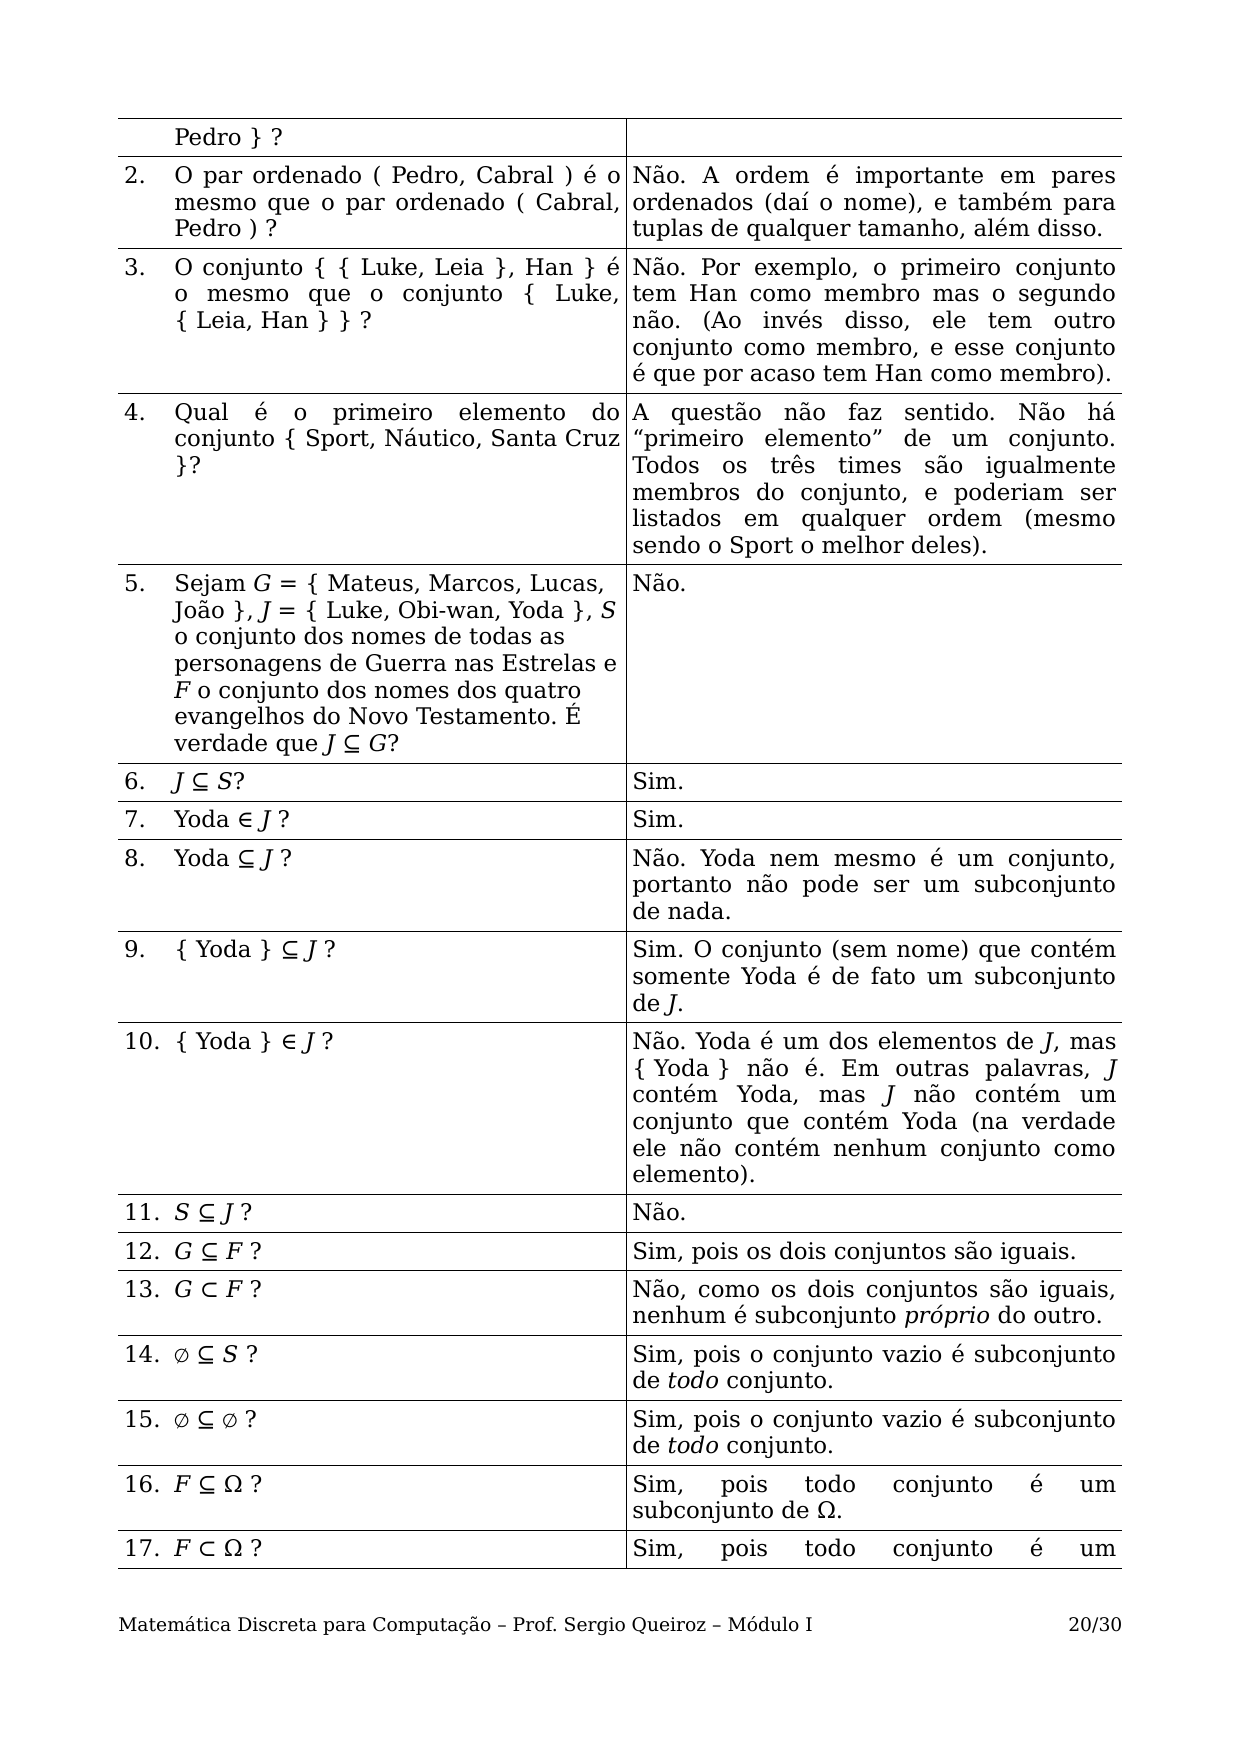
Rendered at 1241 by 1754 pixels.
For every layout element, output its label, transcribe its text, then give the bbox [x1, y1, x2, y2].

table_cell 15. [118, 1401, 168, 1465]
table_cell J ⊆ S? [168, 764, 626, 801]
table_cell Sim, pois o conjunto vazio é subconjunto de todo conjunto. [627, 1336, 1122, 1400]
table_cell G ⊂ F ? [168, 1271, 626, 1335]
table_cell 9. [118, 932, 168, 1022]
table_cell Sim. [627, 802, 1122, 839]
table_cell 17. [118, 1531, 168, 1568]
table_header [627, 119, 1122, 156]
table_cell Sim, pois o conjunto vazio é subconjunto de todo conjunto. [627, 1401, 1122, 1465]
table_cell 6. [118, 764, 168, 801]
table_cell S ⊆ J ? [168, 1195, 626, 1232]
table_cell 13. [118, 1271, 168, 1335]
table_cell Sim. O conjunto (sem nome) que contém somente Yoda é de fato um subconjunto de J. [627, 932, 1122, 1022]
table_cell 2. [118, 157, 168, 248]
table_cell Yoda ⊆ J ? [168, 840, 626, 931]
table_cell 8. [118, 840, 168, 931]
table_cell 10. [118, 1023, 168, 1194]
table_cell Sim. [627, 764, 1122, 801]
table_cell 3. [118, 249, 168, 393]
table_cell F ⊆ Ω ? [168, 1466, 626, 1530]
table_cell F ⊂ Ω ? [168, 1531, 626, 1568]
table_cell 11. [118, 1195, 168, 1232]
table_cell O par ordenado ( Pedro, Cabral ) é o mesmo que o par ordenado ( Cabral, Pedro ) ? [168, 157, 626, 248]
table_cell Yoda ∈ J ? [168, 802, 626, 839]
table_cell Não. Yoda nem mesmo é um conjunto, portanto não pode ser um subconjunto de nada. [627, 840, 1122, 931]
table_cell A questão não faz sentido. Não há “primeiro elemento” de um conjunto. Todos os três times são igualmente membros do conjunto, e poderiam ser listados em qualquer ordem (mesmo sendo o Sport o melhor deles). [627, 394, 1122, 564]
table_cell ∅ ⊆ S ? [168, 1336, 626, 1400]
table_cell Não. Yoda é um dos elementos de J, mas { Yoda } não é. Em outras palavras, J contém Yoda, mas J não contém um conjunto que contém Yoda (na verdade ele não contém nenhum conjunto como elemento). [627, 1023, 1122, 1194]
table_cell Qual é o primeiro elemento do conjunto { Sport, Náutico, Santa Cruz }? [168, 394, 626, 564]
table_cell 4. [118, 394, 168, 564]
table_cell Não. [627, 565, 1122, 763]
table_cell 14. [118, 1336, 168, 1400]
table_cell G ⊆ F ? [168, 1233, 626, 1270]
table_cell 16. [118, 1466, 168, 1530]
table_header Pedro } ? [168, 119, 626, 156]
table_cell Não. A ordem é importante em pares ordenados (daí o nome), e também para tuplas de qualquer tamanho, além disso. [627, 157, 1122, 248]
table_cell Sim, pois os dois conjuntos são iguais. [627, 1233, 1122, 1270]
table_header [118, 119, 168, 156]
table_cell Sim, pois todo conjunto é um subconjunto de Ω. [627, 1466, 1122, 1530]
table_cell Não. [627, 1195, 1122, 1232]
table_cell { Yoda } ⊆ J ? [168, 932, 626, 1022]
table_cell 12. [118, 1233, 168, 1270]
table_cell 5. [118, 565, 168, 763]
table_cell { Yoda } ∈ J ? [168, 1023, 626, 1194]
table_cell Não. Por exemplo, o primeiro conjunto tem Han como membro mas o segundo não. (Ao invés disso, ele tem outro conjunto como membro, e esse conjunto é que por acaso tem Han como membro). [627, 249, 1122, 393]
table_cell Não, como os dois conjuntos são iguais, nenhum é subconjunto próprio do outro. [627, 1271, 1122, 1335]
table_cell Sim, pois todo conjunto é um [627, 1531, 1122, 1568]
table_cell ∅ ⊆ ∅ ? [168, 1401, 626, 1465]
table_cell 7. [118, 802, 168, 839]
table_cell Sejam G = { Mateus, Marcos, Lucas, João }, J = { Luke, Obi-wan, Yoda }, S o conjunto dos nomes de todas as personagens de Guerra nas Estrelas e F o conjunto dos nomes dos quatro evangelhos do Novo Testamento. É verdade que J ⊆ G? [168, 565, 626, 763]
table_cell O conjunto { { Luke, Leia }, Han } é o mesmo que o conjunto { Luke, { Leia, Han } } ? [168, 249, 626, 393]
